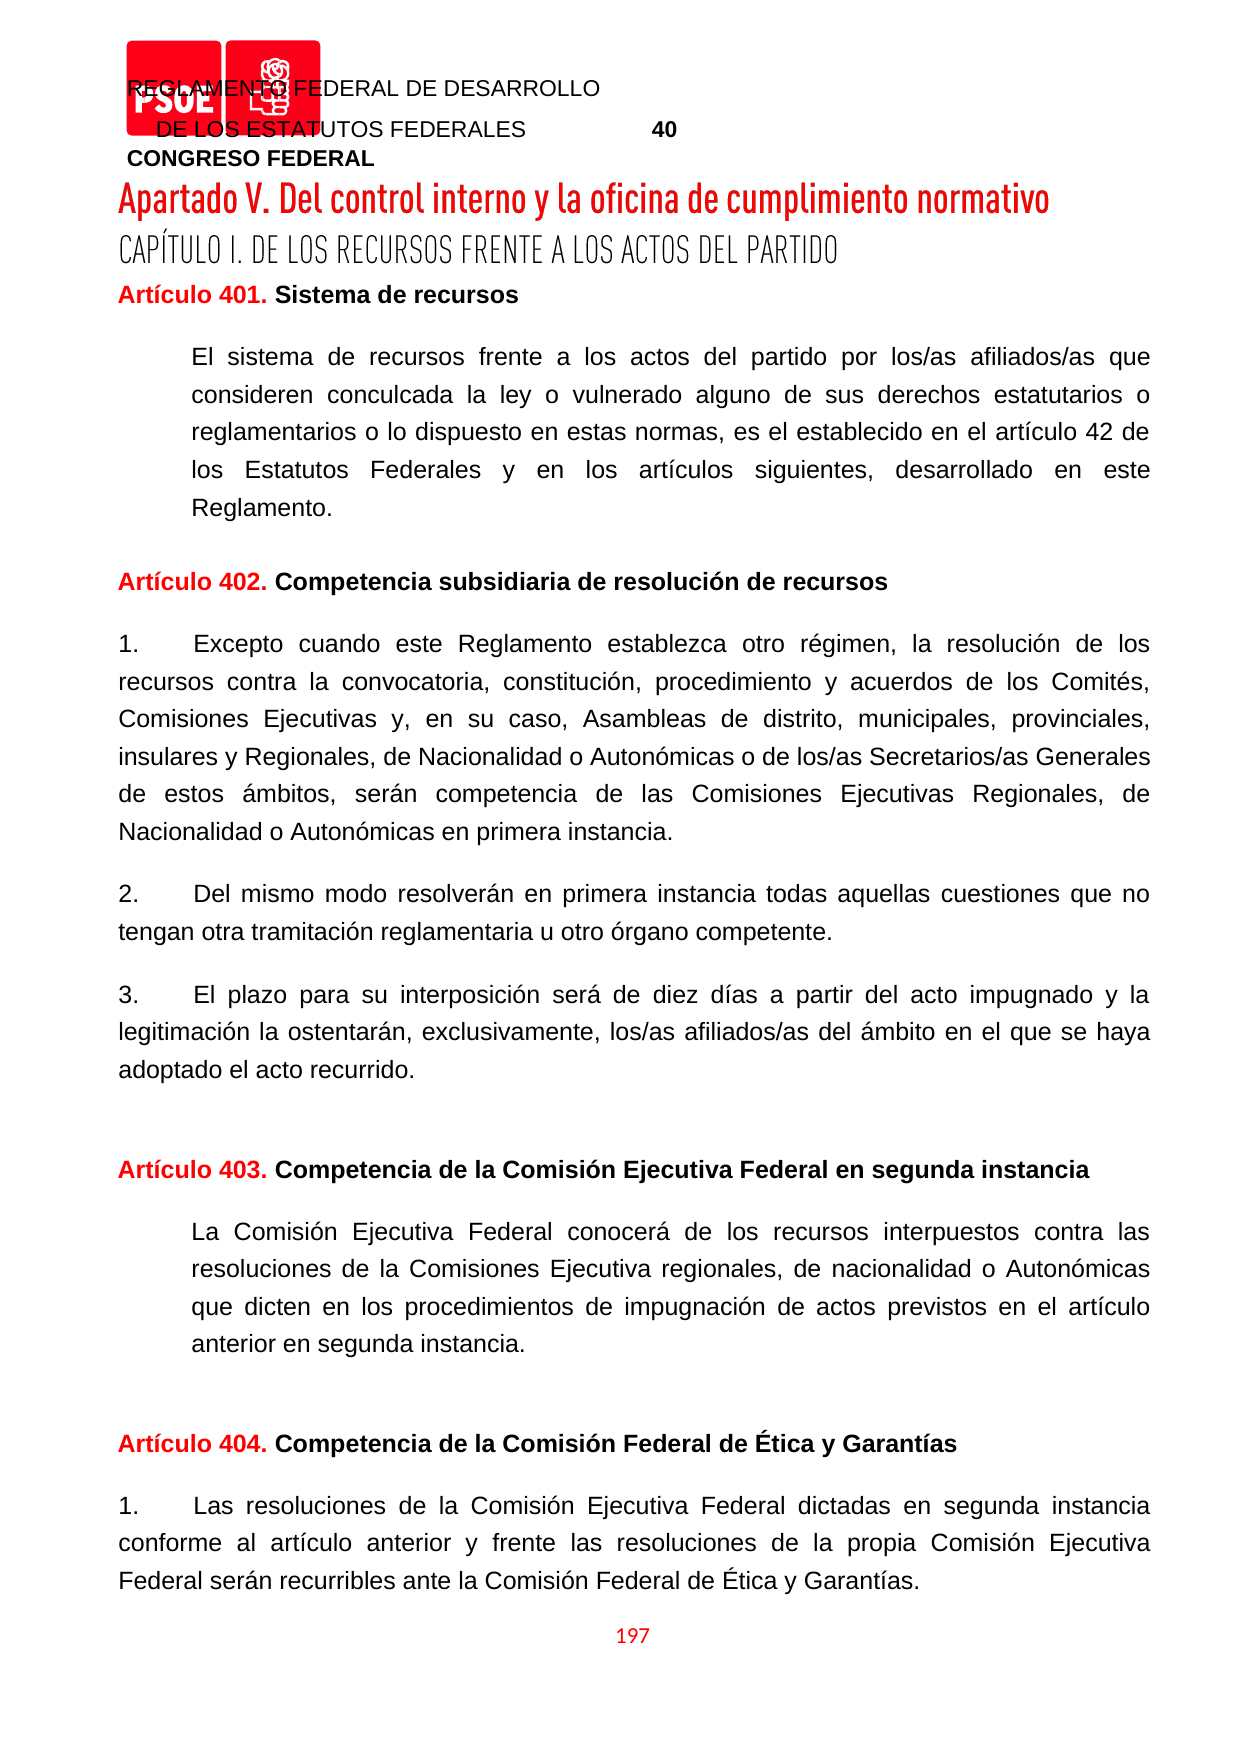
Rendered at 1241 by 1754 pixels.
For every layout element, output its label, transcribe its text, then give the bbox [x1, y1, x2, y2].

text La Comisión Ejecutiva Federal conocerá de los recursos interpuestos contra las resoluciones de la Comisiones Ejecutiva regionales, de nacionalidad o Autonómicas que dicten en los procedimientos de impugnación de actos previstos en el artículo anterior en segunda instancia. [191, 1216, 1152, 1358]
list Excepto cuando este Reglamento establezca otro régimen, la resolución de los recursos contra la convocatoria, constitución, procedimiento y acuerdos de los Comités, Comisiones Ejecutivas y, en su caso, Asambleas de distrito, municipales, provinciales, insulares y Regionales, de Nacionalidad o Autonómicas o de los/as Secretarios/as Generales de estos ámbitos, serán competencia de las Comisiones Ejecutivas Regionales, de Nacionalidad o Autonómicas en primera instancia. [118, 629, 1152, 846]
text Artículo 403. Competencia de la Comisión Ejecutiva Federal en segunda instancia [117, 1155, 1152, 1183]
text Artículo 401. Sistema de recursos [117, 280, 1152, 309]
text Artículo 404. Competencia de la Comisión Federal de Ética y Garantías [117, 1429, 1152, 1458]
text Artículo 402. Competencia subsidiaria de resolución de recursos [117, 567, 1152, 596]
list Las resoluciones de la Comisión Ejecutiva Federal dictadas en segunda instancia conforme al artículo anterior y frente las resoluciones de la propia Comisión Ejecutiva Federal serán recurribles ante la Comisión Federal de Ética y Garantías. [118, 1491, 1152, 1595]
text El sistema de recursos frente a los actos del partido por los/as afiliados/as que consideren conculcada la ley o vulnerado alguno de sus derechos estatutarios o reglamentarios o lo dispuesto en estas normas, es el establecido en el artículo 42 de los Estatutos Federales y en los artículos siguientes, desarrollado en este Reglamento. [191, 342, 1152, 521]
list Del mismo modo resolverán en primera instancia todas aquellas cuestiones que no tengan otra tramitación reglamentaria u otro órgano competente. [118, 879, 1152, 946]
list El plazo para su interposición será de diez días a partir del acto impugnado y la legitimación la ostentarán, exclusivamente, los/as afiliados/as del ámbito en el que se haya adoptado el acto recurrido. [118, 980, 1152, 1084]
